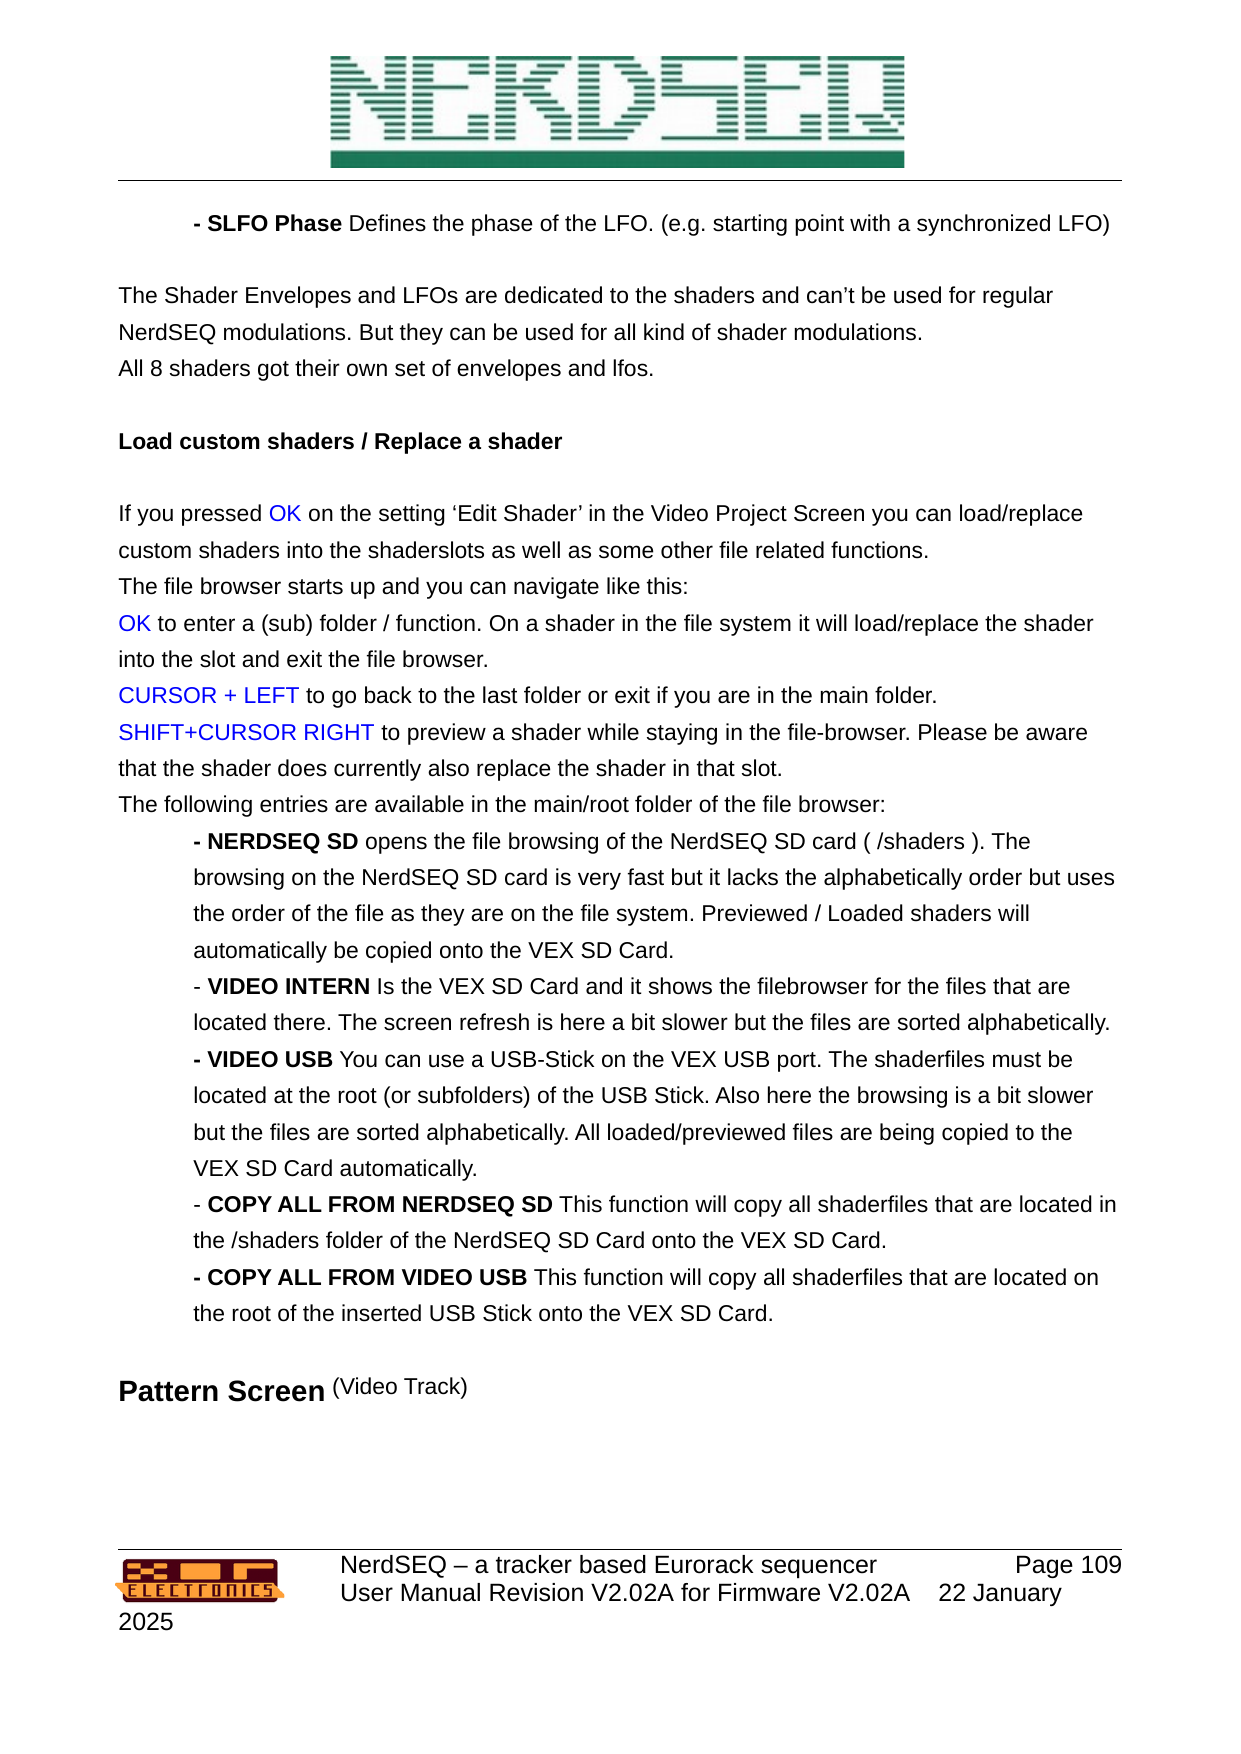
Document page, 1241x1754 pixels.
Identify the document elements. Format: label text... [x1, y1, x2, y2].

text If you pressed OK on the setting ‘Edit Shader’ in the Video Project Screen you can load/replace custom shaders into the shaderslots as well as some other file related functions. [118, 500, 1122, 563]
text The file browser starts up and you can navigate like this: OK to enter a (sub) folder / function. On a shader in the file system it will load/replace the shader into the slot and exit the file browser. CURSOR + LEFT to go back to the last folder or exit if you are in the main folder. SHIFT+CURSOR RIGHT to preview a shader while staying in the file-browser. Please be aware that the shader does currently also replace the shader in that slot. [118, 573, 1122, 781]
picture [115, 1555, 285, 1605]
text - COPY ALL FROM NERDSEQ SD This function will copy all shaderfiles that are located in the /shaders folder of the NerdSEQ SD Card onto the VEX SD Card. [193, 1191, 1122, 1254]
subtitle Pattern Screen [118, 1374, 326, 1408]
text (Video Track) [118, 1373, 1122, 1409]
text - VIDEO USB You can use a USB-Stick on the VEX USB port. The shaderfiles must be located at the root (or subfolders) of the USB Stick. Also here the browsing is a bit slower but the files are sorted alphabetically. All loaded/previewed files are being copied to the VEX SD Card automatically. [193, 1046, 1122, 1181]
picture [330, 56, 905, 168]
text - SLFO Phase Defines the phase of the LFO. (e.g. starting point with a synchronized LFO) [193, 209, 1122, 236]
text - NERDSEQ SD opens the file browsing of the NerdSEQ SD card ( /shaders ). The browsing on the NerdSEQ SD card is very fast but it lacks the alphabetically order but uses the order of the file as they are on the file system. Previewed / Loaded shaders will automatically be copied onto the VEX SD Card. - VIDEO INTERN Is the VEX SD Card and it shows the filebrowser for the files that are located there. The screen refresh is here a bit slower but the files are sorted alphabetically. [193, 828, 1122, 1036]
text Load custom shaders / Replace a shader [118, 428, 1122, 454]
text - COPY ALL FROM VIDEO USB This function will copy all shaderfiles that are located on the root of the inserted USB Stick onto the VEX SD Card. [193, 1264, 1122, 1327]
text All 8 shaders got their own set of envelopes and lfos. [118, 355, 1122, 381]
text The Shader Envelopes and LFOs are dedicated to the shaders and can’t be used for regular NerdSEQ modulations. But they can be used for all kind of shader modulations. [118, 282, 1122, 345]
text The following entries are available in the main/root folder of the file browser: [118, 791, 1122, 818]
